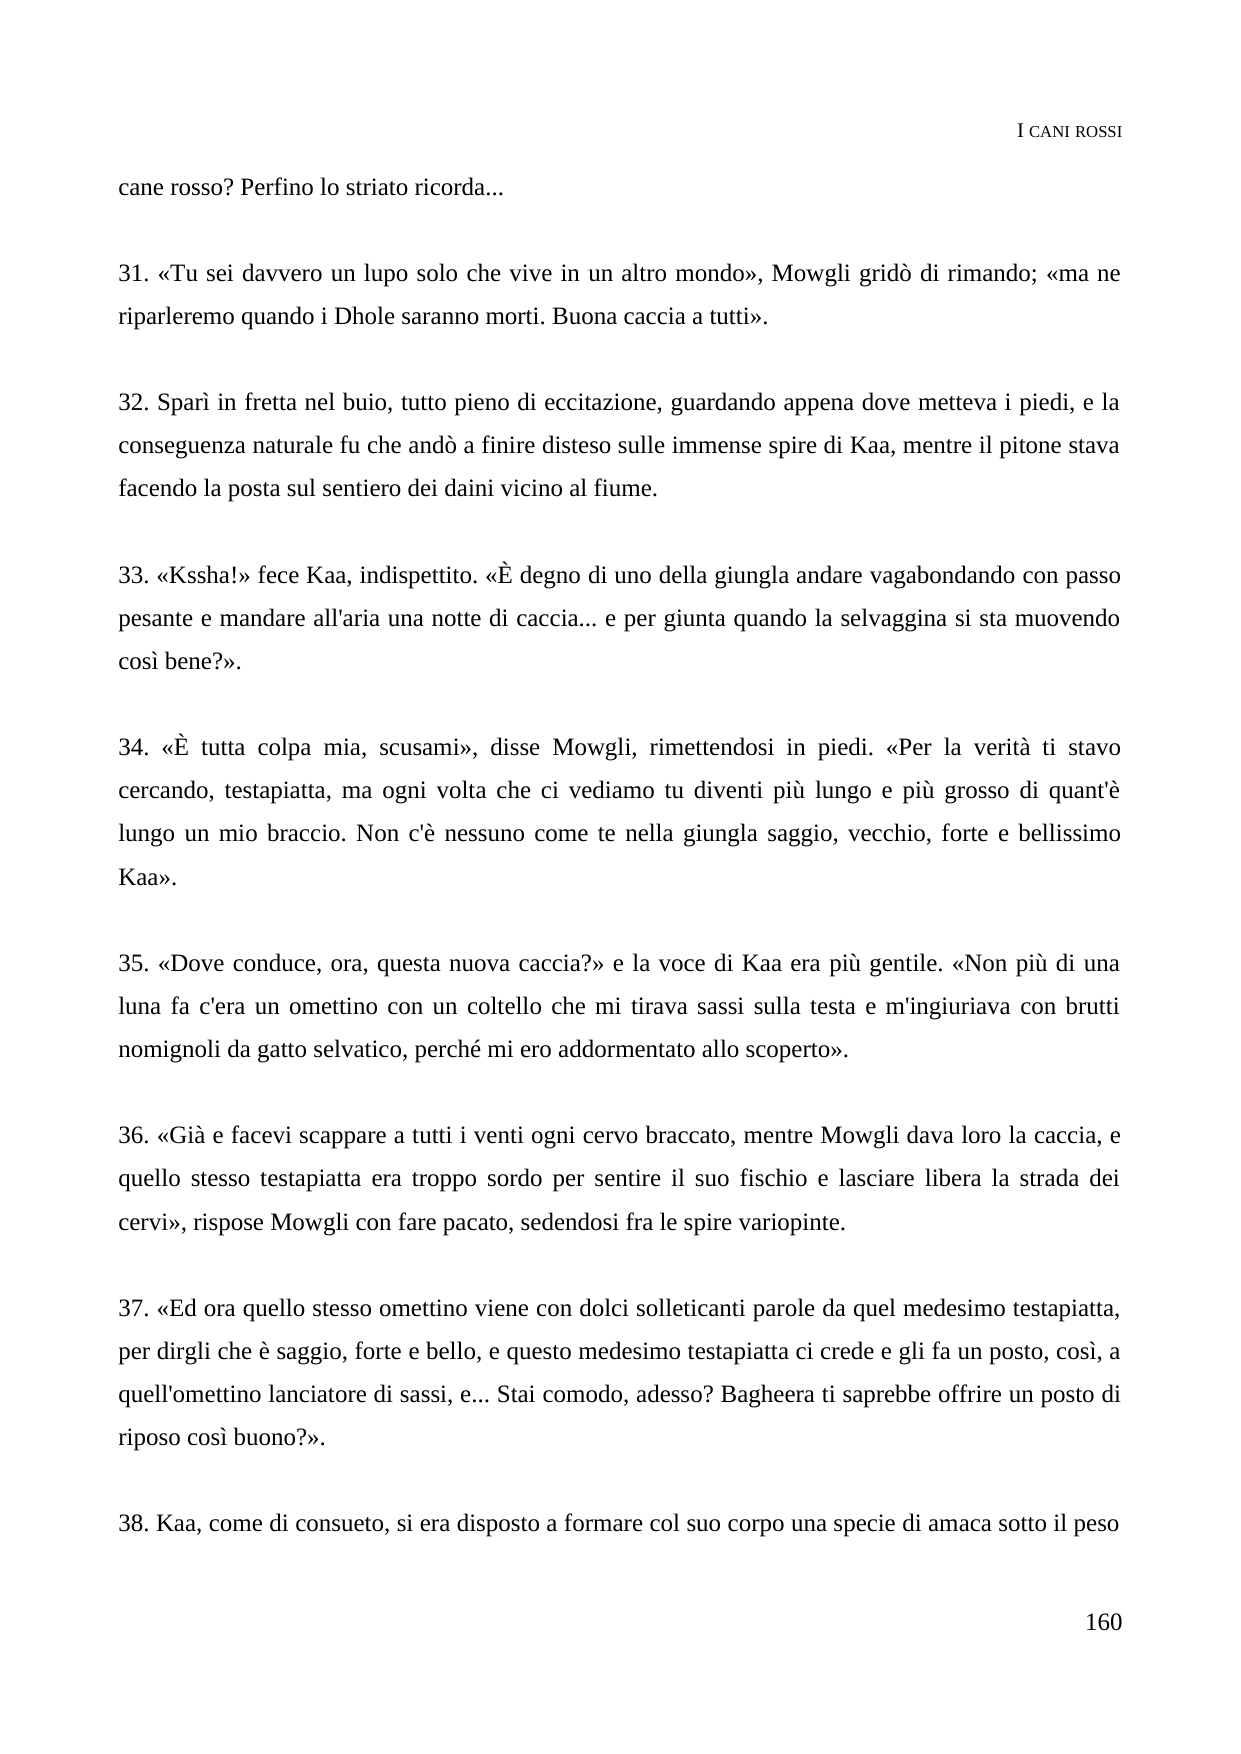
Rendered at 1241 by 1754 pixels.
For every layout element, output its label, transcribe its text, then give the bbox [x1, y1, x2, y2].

text 36. «Già e facevi scappare a tutti i venti ogni cervo braccato, mentre Mowgli dava loro la caccia, e quello stesso testapiatta era troppo sordo per sentire il suo fischio e lasciare libera la strada dei cervi», rispose Mowgli con fare pacato, sedendosi fra le spire variopinte. [118, 1120, 1122, 1235]
text 35. «Dove conduce, ora, questa nuova caccia?» e la voce di Kaa era più gentile. «Non più di una luna fa c'era un omettino con un coltello che mi tirava sassi sulla testa e m'ingiuriava con brutti nomignoli da gatto selvatico, perché mi ero addormentato allo scoperto». [118, 948, 1122, 1063]
text cane rosso? Perfino lo striato ricorda... [118, 172, 1122, 200]
text 33. «Kssha!» fece Kaa, indispettito. «È degno di uno della giungla andare vagabondando con passo pesante e mandare all'aria una notte di caccia... e per giunta quando la selvaggina si sta muovendo così bene?». [118, 560, 1122, 675]
text 32. Sparì in fretta nel buio, tutto pieno di eccitazione, guardando appena dove metteva i piedi, e la conseguenza naturale fu che andò a finire disteso sulle immense spire di Kaa, mentre il pitone stava facendo la posta sul sentiero dei daini vicino al fiume. [118, 387, 1122, 502]
text 34. «È tutta colpa mia, scusami», disse Mowgli, rimettendosi in piedi. «Per la verità ti stavo cercando, testapiatta, ma ogni volta che ci vediamo tu diventi più lungo e più grosso di quant'è lungo un mio braccio. Non c'è nessuno come te nella giungla saggio, vecchio, forte e bellissimo Kaa». [118, 732, 1122, 890]
text 31. «Tu sei davvero un lupo solo che vive in un altro mondo», Mowgli gridò di rimando; «ma ne riparleremo quando i Dhole saranno morti. Buona caccia a tutti». [118, 258, 1122, 330]
text 37. «Ed ora quello stesso omettino viene con dolci solleticanti parole da quel medesimo testapiatta, per dirgli che è saggio, forte e bello, e questo medesimo testapiatta ci crede e gli fa un posto, così, a quell'omettino lanciatore di sassi, e... Stai comodo, adesso? Bagheera ti saprebbe offrire un posto di riposo così buono?». [118, 1293, 1122, 1451]
text 38. Kaa, come di consueto, si era disposto a formare col suo corpo una specie di amaca sotto il peso [118, 1508, 1122, 1537]
